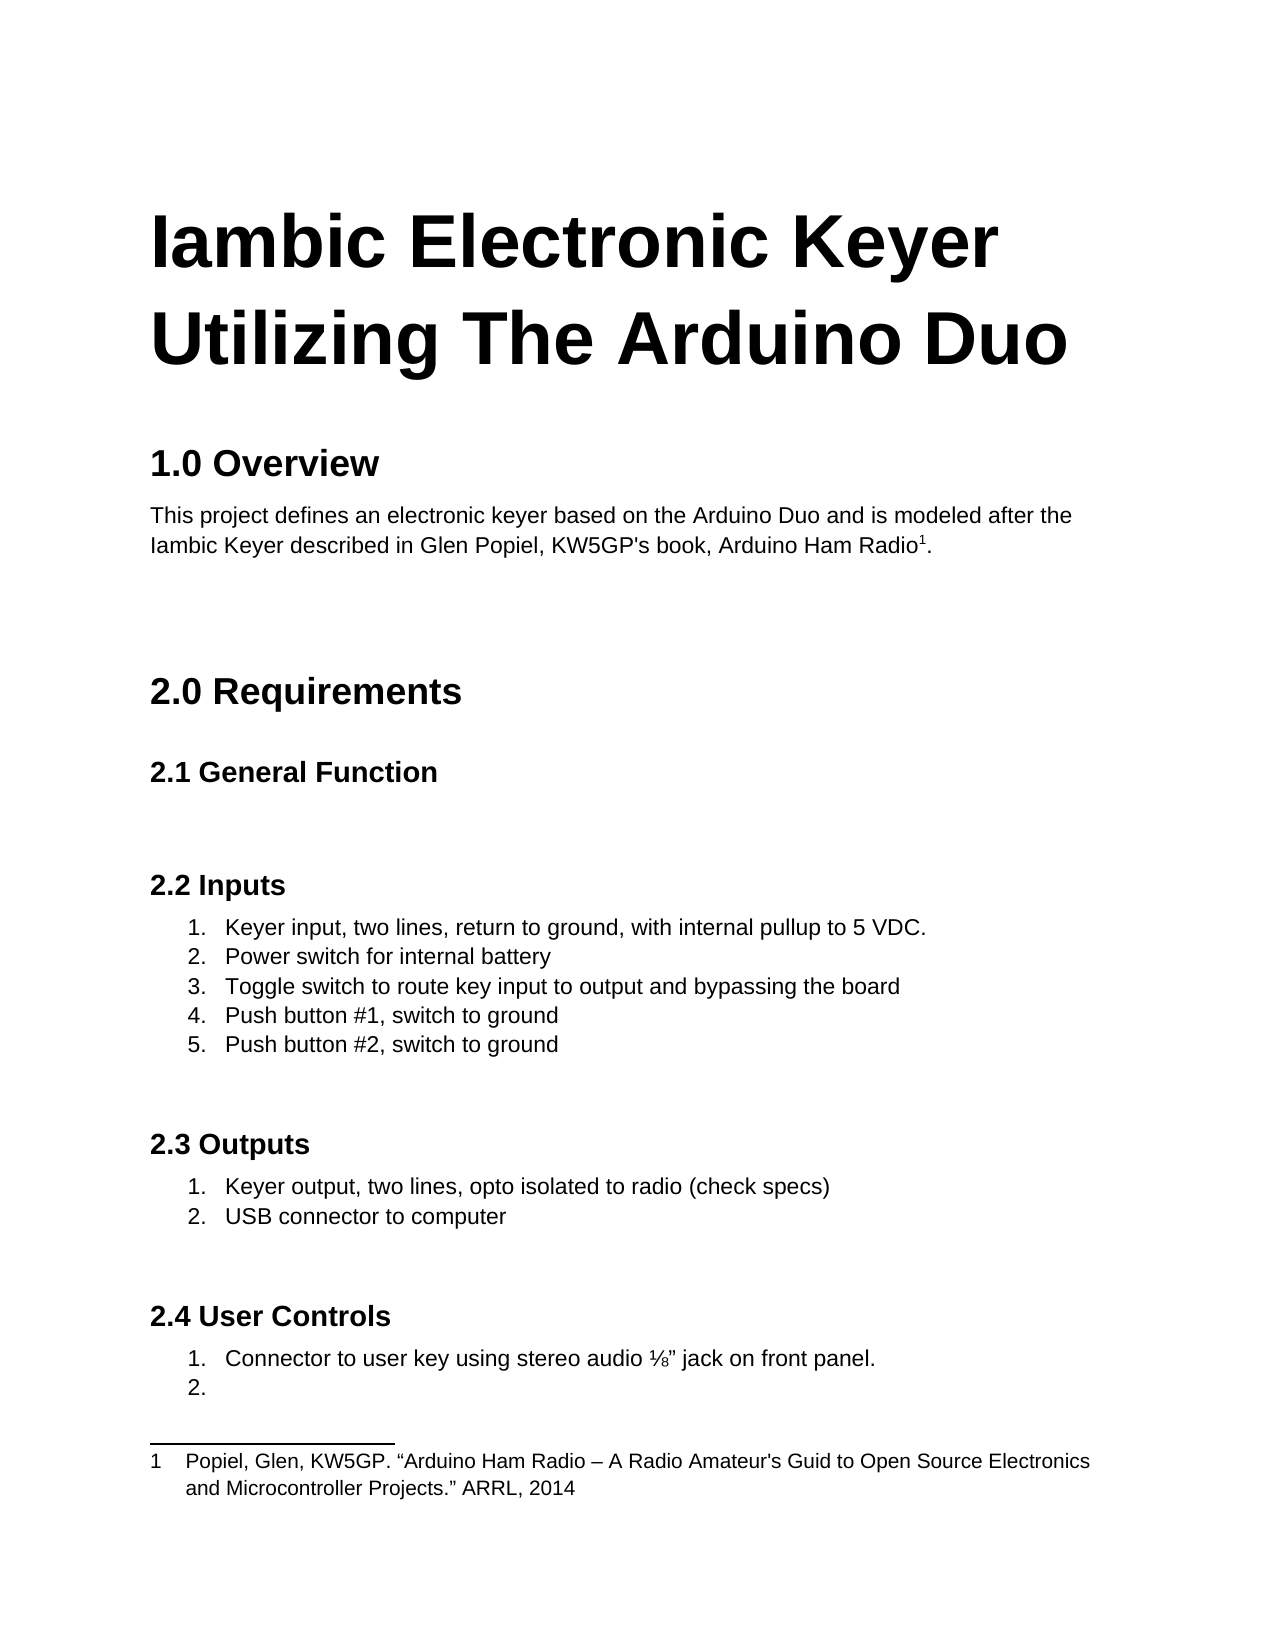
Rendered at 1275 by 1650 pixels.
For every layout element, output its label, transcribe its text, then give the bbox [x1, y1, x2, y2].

text Popiel, Glen, KW5GP. “Arduino Ham Radio – A Radio Amateur's Guid to Open Source Electronics and Microcontroller Projects.” ARRL, 2014 [150, 1450, 1125, 1500]
subtitle 2.3 Outputs [150, 1128, 1125, 1161]
subtitle 1.0 Overview [150, 442, 1125, 484]
subtitle 2.0 Requirements [150, 671, 1125, 712]
list USB connector to computer [187, 1203, 1125, 1229]
list Connector to user key using stereo audio ⅛” jack on front panel. [187, 1345, 1125, 1371]
title Iambic Electronic Keyer Utilizing The Arduino Duo [150, 200, 1125, 380]
list Push button #2, switch to ground [187, 1032, 1125, 1058]
subtitle 2.4 User Controls [150, 1300, 1125, 1332]
list Keyer output, two lines, opto isolated to radio (check specs) [187, 1174, 1125, 1200]
subtitle 2.1 General Function [150, 756, 1125, 789]
subtitle 2.2 Inputs [150, 869, 1125, 901]
list Push button #1, switch to ground [187, 1003, 1125, 1028]
list Power switch for internal battery [187, 944, 1125, 969]
list Toggle switch to route key input to output and bypassing the board [187, 973, 1125, 999]
list Keyer input, two lines, return to ground, with internal pullup to 5 VDC. [187, 914, 1125, 940]
text This project defines an electronic keyer based on the Arduino Duo and is modeled after the Iambic Keyer described in Glen Popiel, KW5GP's book, Arduino Ham Radio. [150, 503, 1125, 558]
